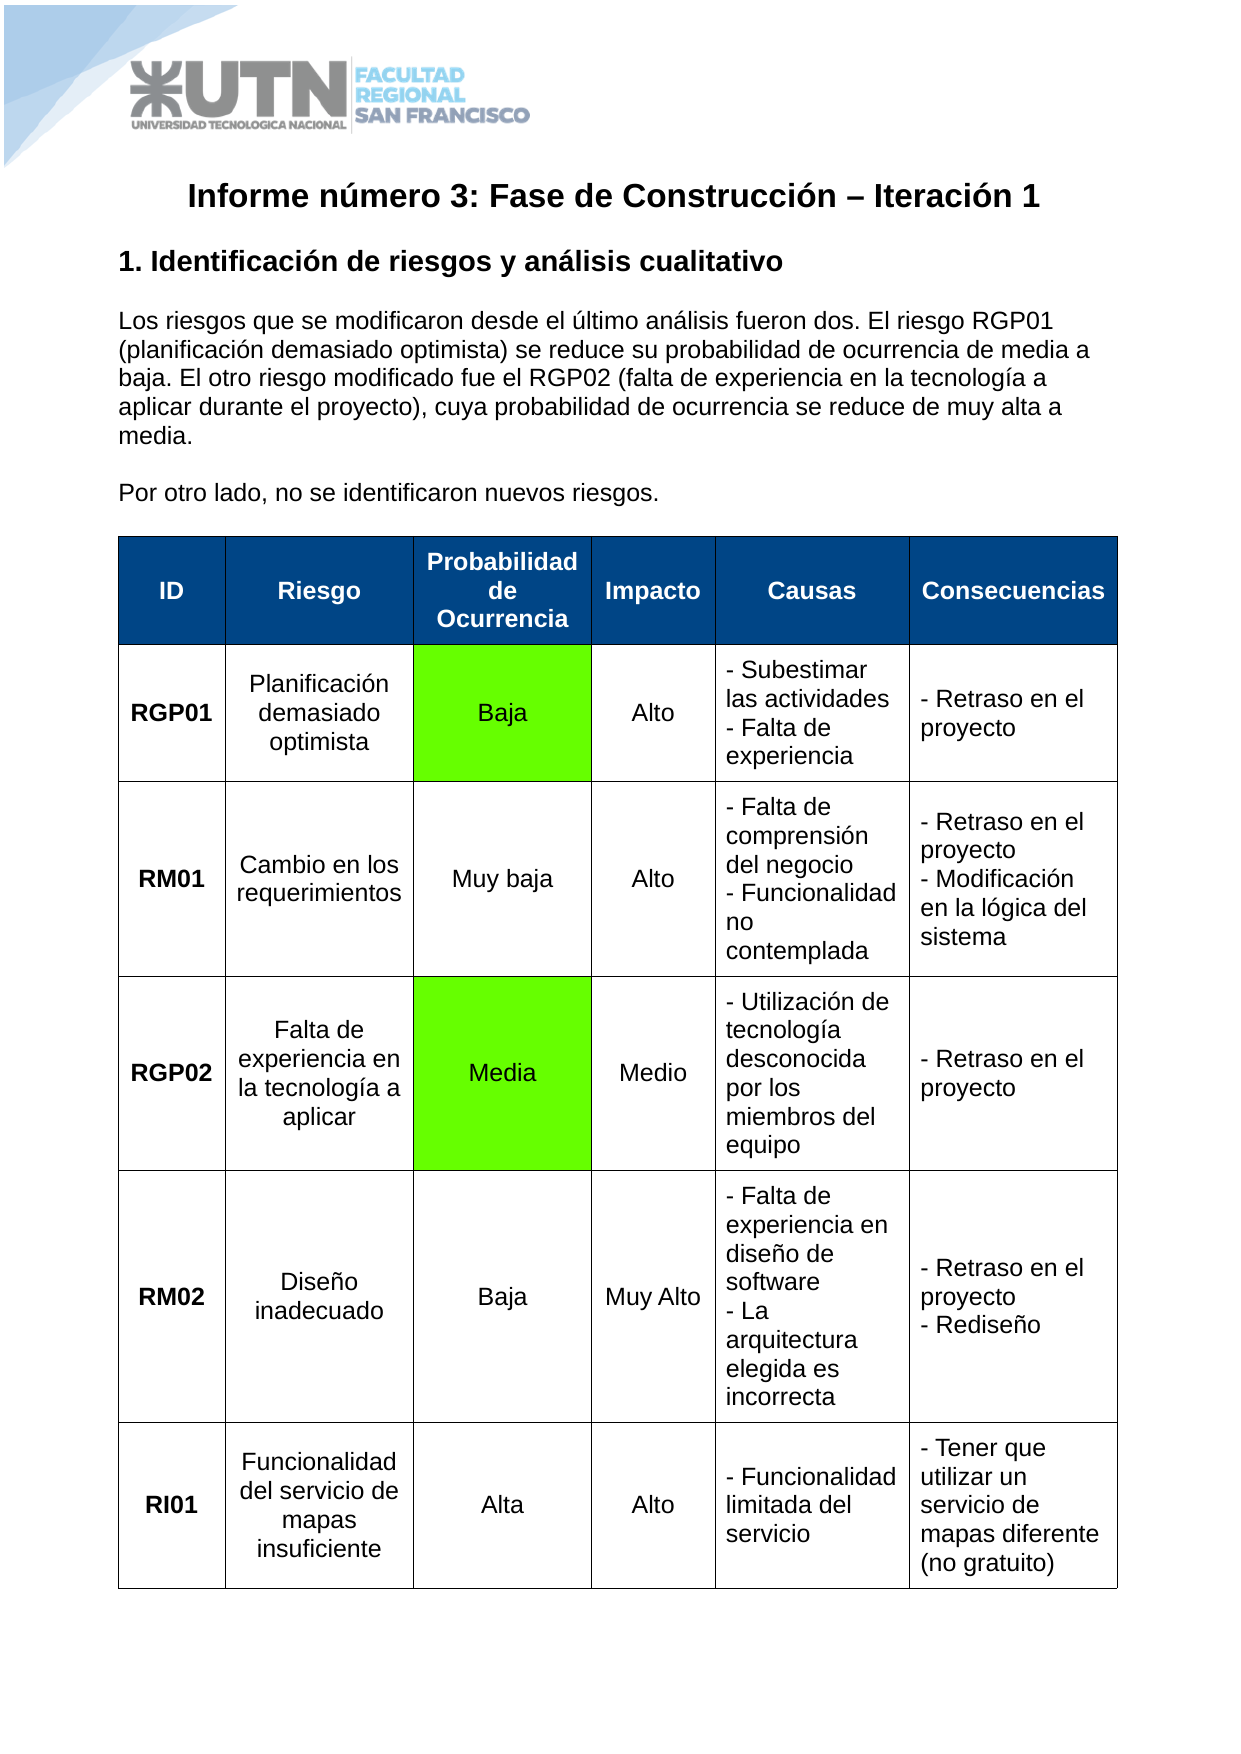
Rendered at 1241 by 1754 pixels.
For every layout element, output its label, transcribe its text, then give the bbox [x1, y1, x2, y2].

table_header Probabilidad de Ocurrencia [414, 537, 591, 644]
table_cell Cambio en los requerimientos [226, 782, 413, 976]
table_cell - Falta de comprensión del negocio - Funcionalidad no contemplada [716, 782, 909, 976]
table_cell RM01 [119, 782, 225, 976]
table_header ID [119, 537, 225, 644]
picture [3, 5, 532, 169]
table_cell Alto [592, 1423, 715, 1588]
table_cell RM02 [119, 1171, 225, 1422]
table_header Riesgo [226, 537, 413, 644]
table_cell - Retraso en el proyecto - Rediseño [910, 1171, 1117, 1422]
table_cell Baja [414, 645, 591, 781]
table_cell Alto [592, 645, 715, 781]
table_header Consecuencias [910, 537, 1117, 644]
table_cell RGP02 [119, 977, 225, 1170]
table_cell RI01 [119, 1423, 225, 1588]
table_cell - Retraso en el proyecto - Modificación en la lógica del sistema [910, 782, 1117, 976]
text Por otro lado, no se identificaron nuevos riesgos. [118, 478, 1110, 507]
table_cell Funcionalidad del servicio de mapas insuficiente [226, 1423, 413, 1588]
text Los riesgos que se modificaron desde el último análisis fueron dos. El riesgo RGP01 (planificación demasiado optimista) se reduce su probabilidad de ocurrencia de media a baja. El otro riesgo modificado fue el RGP02 (falta de experiencia en la tecnología a aplicar durante el proyecto), cuya probabilidad de ocurrencia se reduce de muy alta a media. [118, 306, 1110, 449]
table_cell Muy Alto [592, 1171, 715, 1422]
table_cell - Subestimar las actividades - Falta de experiencia [716, 645, 909, 781]
table_cell Baja [414, 1171, 591, 1422]
table_cell - Funcionalidad limitada del servicio [716, 1423, 909, 1588]
text Informe número 3: Fase de Construcción – Iteración 1 [118, 176, 1110, 215]
table_header Causas [716, 537, 909, 644]
table_header Impacto [592, 537, 715, 644]
table_cell Medio [592, 977, 715, 1170]
table_cell - Tener que utilizar un servicio de mapas diferente (no gratuito) [910, 1423, 1117, 1588]
table_cell - Retraso en el proyecto [910, 645, 1117, 781]
table_cell RGP01 [119, 645, 225, 781]
table_cell Muy baja [414, 782, 591, 976]
table_cell Alta [414, 1423, 591, 1588]
table_cell - Retraso en el proyecto [910, 977, 1117, 1170]
table_cell Alto [592, 782, 715, 976]
text 1. Identificación de riesgos y análisis cualitativo [118, 243, 1110, 277]
table_cell Planificación demasiado optimista [226, 645, 413, 781]
table_cell - Utilización de tecnología desconocida por los miembros del equipo [716, 977, 909, 1170]
table_cell - Falta de experiencia en diseño de software - La arquitectura elegida es incorrecta [716, 1171, 909, 1422]
table_cell Diseño inadecuado [226, 1171, 413, 1422]
table_cell Media [414, 977, 591, 1170]
table_cell Falta de experiencia en la tecnología a aplicar [226, 977, 413, 1170]
